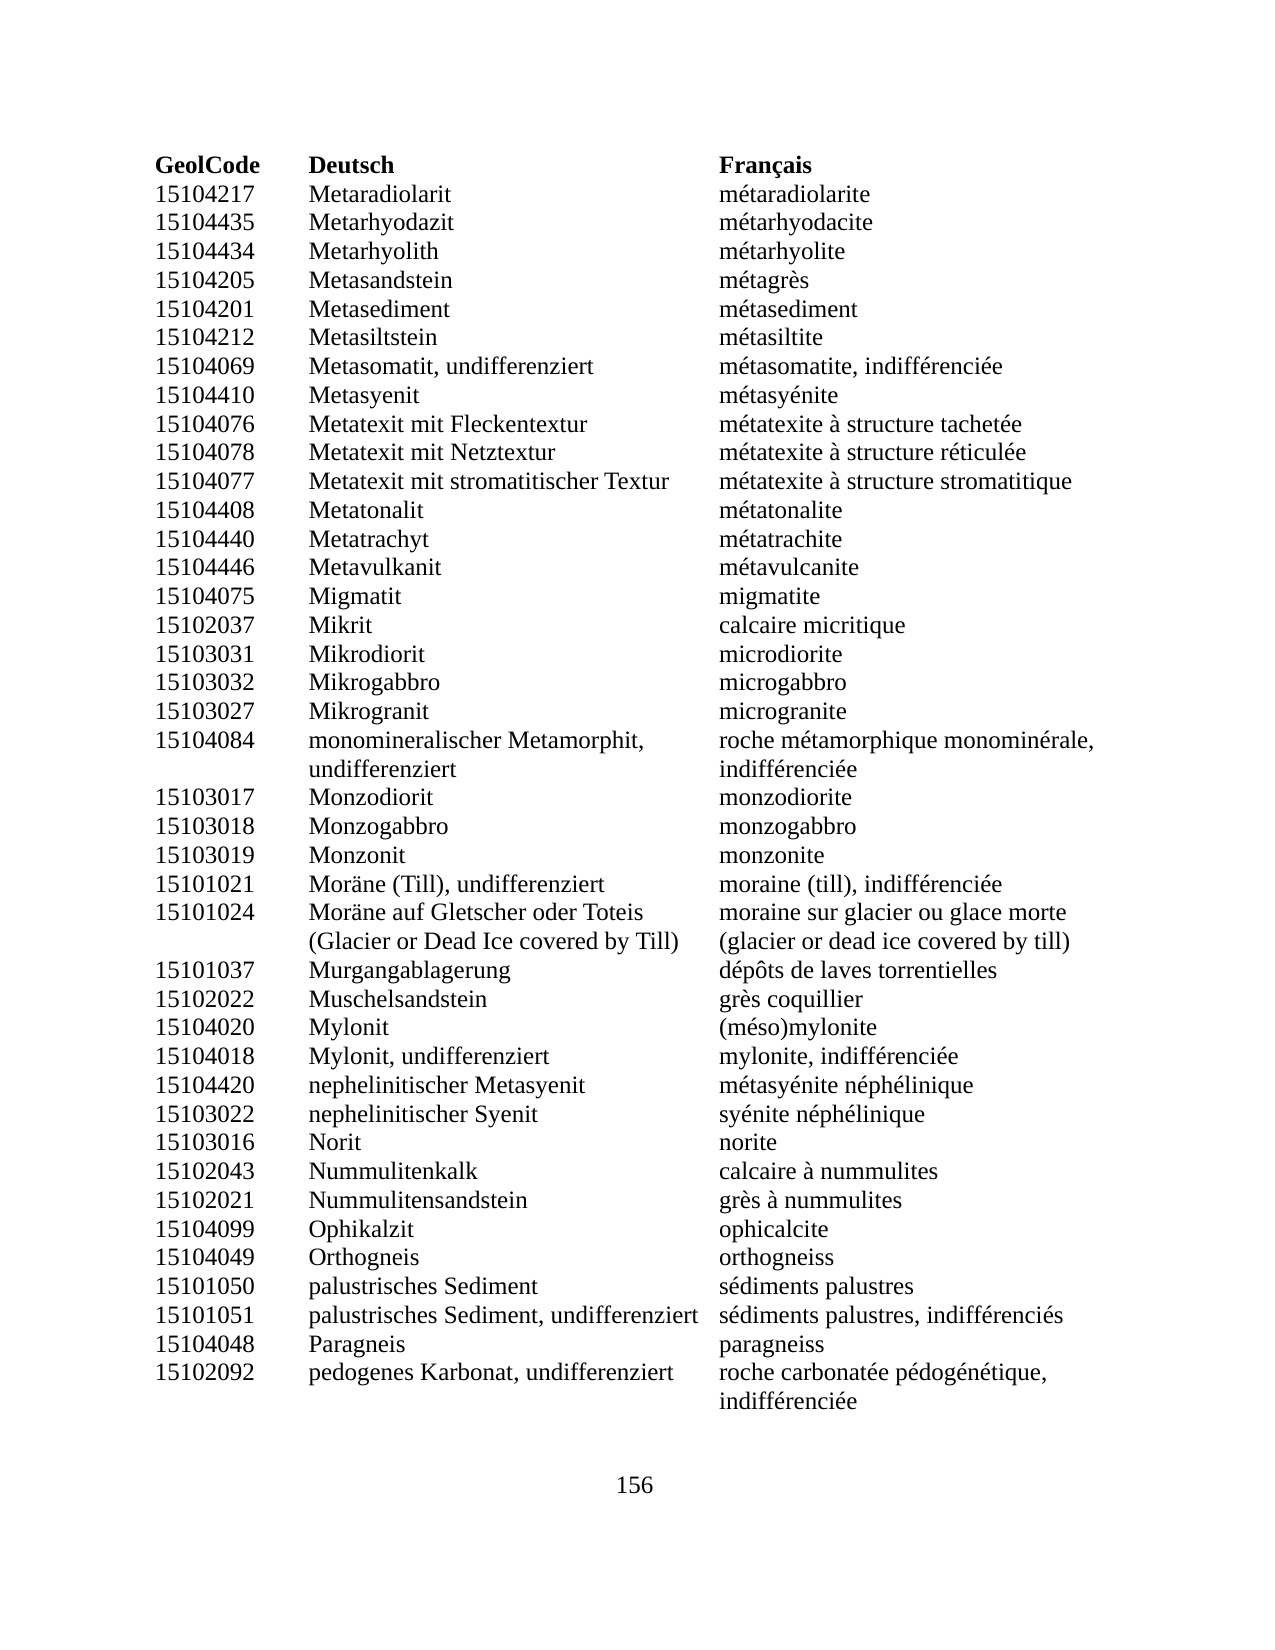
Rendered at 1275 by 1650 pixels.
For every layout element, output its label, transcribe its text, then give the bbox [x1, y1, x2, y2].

table_cell 15103019 [150, 840, 304, 869]
table_cell norite [714, 1128, 1125, 1156]
table_cell moraine (till), indifférenciée [714, 869, 1125, 897]
table_cell 15104077 [150, 466, 304, 495]
table_cell grès à nummulites [714, 1185, 1125, 1214]
table_cell Migmatit [304, 581, 714, 610]
table_cell 15104420 [150, 1070, 304, 1099]
table_cell grès coquillier [714, 984, 1125, 1012]
table_cell Metatexit mit Fleckentextur [304, 409, 714, 437]
table_cell Metasiltstein [304, 323, 714, 351]
table_cell 15104084 [150, 725, 304, 782]
table_cell Metarhyodazit [304, 208, 714, 236]
table_cell 15104048 [150, 1329, 304, 1357]
table_cell 15102021 [150, 1185, 304, 1214]
table_cell Mikrogabbro [304, 668, 714, 696]
table_cell 15104410 [150, 380, 304, 409]
table_cell métatrachite [714, 524, 1125, 552]
table_cell Monzogabbro [304, 811, 714, 840]
table_cell 15102043 [150, 1156, 304, 1185]
table_cell dépôts de laves torrentielles [714, 955, 1125, 984]
table_cell 15104018 [150, 1041, 304, 1070]
table_cell mylonite, indifférenciée [714, 1041, 1125, 1070]
table_cell métatexite à structure réticulée [714, 438, 1125, 466]
table_cell métaradiolarite [714, 179, 1125, 207]
table_cell Metaradiolarit [304, 179, 714, 207]
table_cell Mikrit [304, 610, 714, 639]
table_cell Metarhyolith [304, 236, 714, 265]
table_cell métasyénite néphélinique [714, 1070, 1125, 1099]
table_cell 15104205 [150, 265, 304, 294]
table_cell 15104201 [150, 294, 304, 322]
table_cell 15103027 [150, 696, 304, 725]
table_cell sédiments palustres, indifférenciés [714, 1300, 1125, 1329]
table_cell 15104440 [150, 524, 304, 552]
table_cell Paragneis [304, 1329, 714, 1357]
table_cell Monzodiorit [304, 783, 714, 811]
table_cell Metatrachyt [304, 524, 714, 552]
table_cell ophicalcite [714, 1214, 1125, 1242]
table_cell 15104049 [150, 1243, 304, 1271]
table_cell 15102022 [150, 984, 304, 1012]
table_cell Metavulkanit [304, 553, 714, 581]
table_cell Metatexit mit stromatitischer Textur [304, 466, 714, 495]
table_cell métasiltite [714, 323, 1125, 351]
table_cell Metatexit mit Netztextur [304, 438, 714, 466]
table_cell 15101021 [150, 869, 304, 897]
table_cell monzogabbro [714, 811, 1125, 840]
table_cell (méso)mylonite [714, 1013, 1125, 1041]
table_cell Metasandstein [304, 265, 714, 294]
table_cell métarhyolite [714, 236, 1125, 265]
table_cell Muschelsandstein [304, 984, 714, 1012]
table_cell calcaire micritique [714, 610, 1125, 639]
table_cell 15103016 [150, 1128, 304, 1156]
table_cell 15104078 [150, 438, 304, 466]
table_cell 15103017 [150, 783, 304, 811]
table_cell 15104217 [150, 179, 304, 207]
table_cell métavulcanite [714, 553, 1125, 581]
table_cell 15102037 [150, 610, 304, 639]
table_cell roche carbonatée pédogénétique, indifférenciée [714, 1358, 1125, 1415]
table_cell Nummulitenkalk [304, 1156, 714, 1185]
table_cell Nummulitensandstein [304, 1185, 714, 1214]
table_cell métatexite à structure stromatitique [714, 466, 1125, 495]
table_cell nephelinitischer Syenit [304, 1099, 714, 1127]
table_cell 15104212 [150, 323, 304, 351]
table_cell 15101024 [150, 898, 304, 955]
table_cell 15104099 [150, 1214, 304, 1242]
table_cell calcaire à nummulites [714, 1156, 1125, 1185]
table_cell métasediment [714, 294, 1125, 322]
table_cell Moräne (Till), undifferenziert [304, 869, 714, 897]
table_cell 15103031 [150, 639, 304, 667]
table_cell 15104446 [150, 553, 304, 581]
table_cell 15102092 [150, 1358, 304, 1415]
table_cell 15104076 [150, 409, 304, 437]
table_header Deutsch [304, 150, 714, 179]
table_cell 15104069 [150, 351, 304, 380]
table_cell microdiorite [714, 639, 1125, 667]
table_cell monzonite [714, 840, 1125, 869]
table_cell moraine sur glacier ou glace morte (glacier or dead ice covered by till) [714, 898, 1125, 955]
table_cell monomineralischer Metamorphit, undifferenziert [304, 725, 714, 782]
table_cell 15104435 [150, 208, 304, 236]
table_cell Metasyenit [304, 380, 714, 409]
table_cell 15101051 [150, 1300, 304, 1329]
table_cell sédiments palustres [714, 1271, 1125, 1300]
table_cell Norit [304, 1128, 714, 1156]
table_cell palustrisches Sediment, undifferenziert [304, 1300, 714, 1329]
table_cell Mylonit [304, 1013, 714, 1041]
table_cell microgranite [714, 696, 1125, 725]
table_cell Ophikalzit [304, 1214, 714, 1242]
table_cell monzodiorite [714, 783, 1125, 811]
table_cell microgabbro [714, 668, 1125, 696]
table_cell Mikrodiorit [304, 639, 714, 667]
table_cell Moräne auf Gletscher oder Toteis (Glacier or Dead Ice covered by Till) [304, 898, 714, 955]
table_cell roche métamorphique monominérale, indifférenciée [714, 725, 1125, 782]
table_cell 15101050 [150, 1271, 304, 1300]
table_cell 15104020 [150, 1013, 304, 1041]
table_cell Metasediment [304, 294, 714, 322]
table_cell métatexite à structure tachetée [714, 409, 1125, 437]
table_cell migmatite [714, 581, 1125, 610]
table_cell métasomatite, indifférenciée [714, 351, 1125, 380]
table_cell Murgangablagerung [304, 955, 714, 984]
table_cell Metatonalit [304, 495, 714, 524]
table_cell nephelinitischer Metasyenit [304, 1070, 714, 1099]
table_cell métarhyodacite [714, 208, 1125, 236]
table_cell palustrisches Sediment [304, 1271, 714, 1300]
table_cell 15103022 [150, 1099, 304, 1127]
table_cell syénite néphélinique [714, 1099, 1125, 1127]
table_cell 15104075 [150, 581, 304, 610]
table_cell 15104434 [150, 236, 304, 265]
table_cell 15101037 [150, 955, 304, 984]
table_cell Metasomatit, undifferenziert [304, 351, 714, 380]
table_cell pedogenes Karbonat, undifferenziert [304, 1358, 714, 1415]
table_cell 15103032 [150, 668, 304, 696]
table_cell métatonalite [714, 495, 1125, 524]
table_cell Mikrogranit [304, 696, 714, 725]
table_cell 15103018 [150, 811, 304, 840]
table_cell métagrès [714, 265, 1125, 294]
table_cell 15104408 [150, 495, 304, 524]
table_cell paragneiss [714, 1329, 1125, 1357]
table_cell Monzonit [304, 840, 714, 869]
table_cell métasyénite [714, 380, 1125, 409]
table_cell Mylonit, undifferenziert [304, 1041, 714, 1070]
table_cell Orthogneis [304, 1243, 714, 1271]
table_cell orthogneiss [714, 1243, 1125, 1271]
table_header GeolCode [150, 150, 304, 179]
table_header Français [714, 150, 1125, 179]
